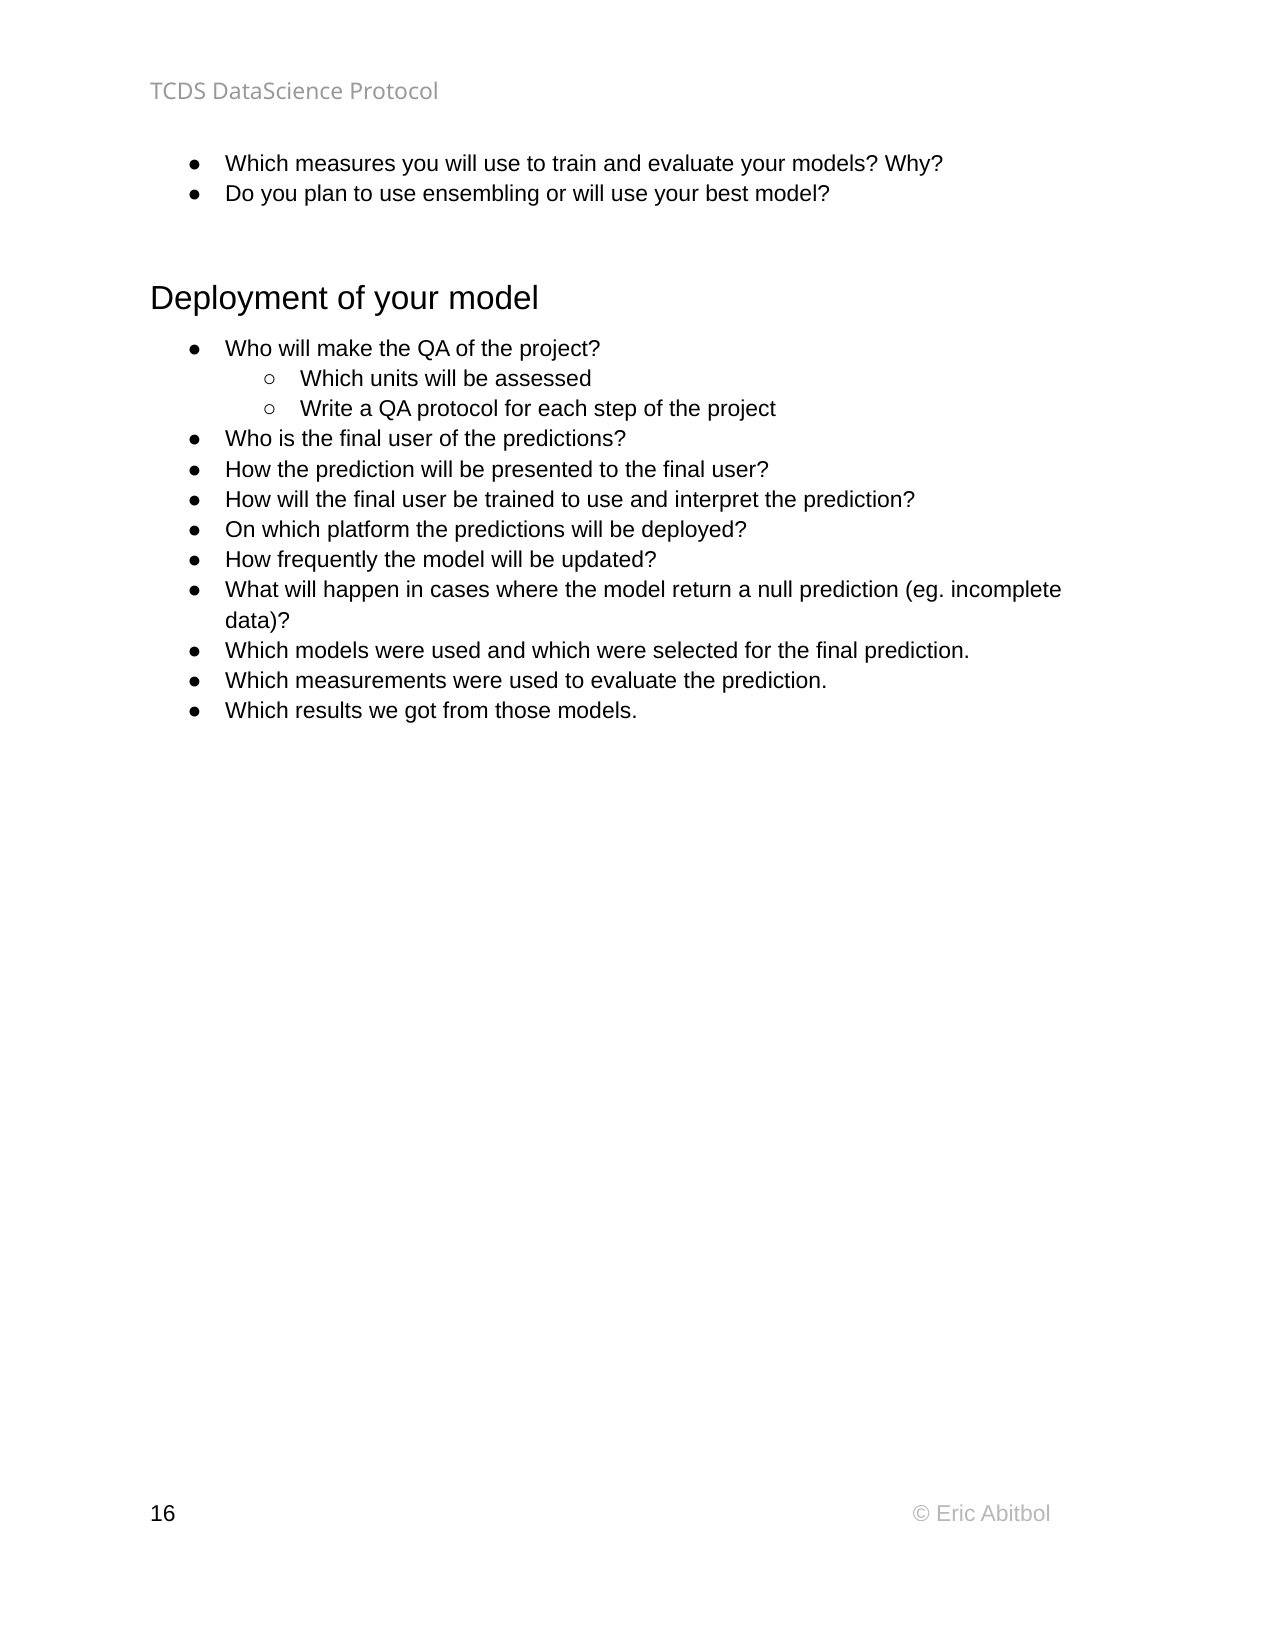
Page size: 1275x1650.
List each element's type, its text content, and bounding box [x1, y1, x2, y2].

list How will the final user be trained to use and interpret the prediction? [187, 486, 1125, 512]
list How frequently the model will be updated? [187, 546, 1125, 573]
list On which platform the predictions will be deployed? [187, 516, 1125, 542]
list Write a QA protocol for each step of the project [262, 395, 1125, 422]
list Which measurements were used to evaluate the prediction. [187, 667, 1125, 693]
list Who is the final user of the predictions? [187, 425, 1125, 452]
list How the prediction will be presented to the final user? [187, 456, 1125, 482]
list Which units will be assessed [262, 365, 1125, 391]
subtitle Deployment of your model [150, 278, 1125, 317]
list Who will make the QA of the project? [187, 335, 1125, 361]
list What will happen in cases where the model return a null prediction (eg. incomplete data)? [187, 576, 1125, 633]
list Which measures you will use to train and evaluate your models? Why? [187, 150, 1125, 176]
list Which models were used and which were selected for the final prediction. [187, 637, 1125, 663]
list Do you plan to use ensembling or will use your best model? [187, 180, 1125, 207]
list Which results we got from those models. [187, 697, 1125, 724]
